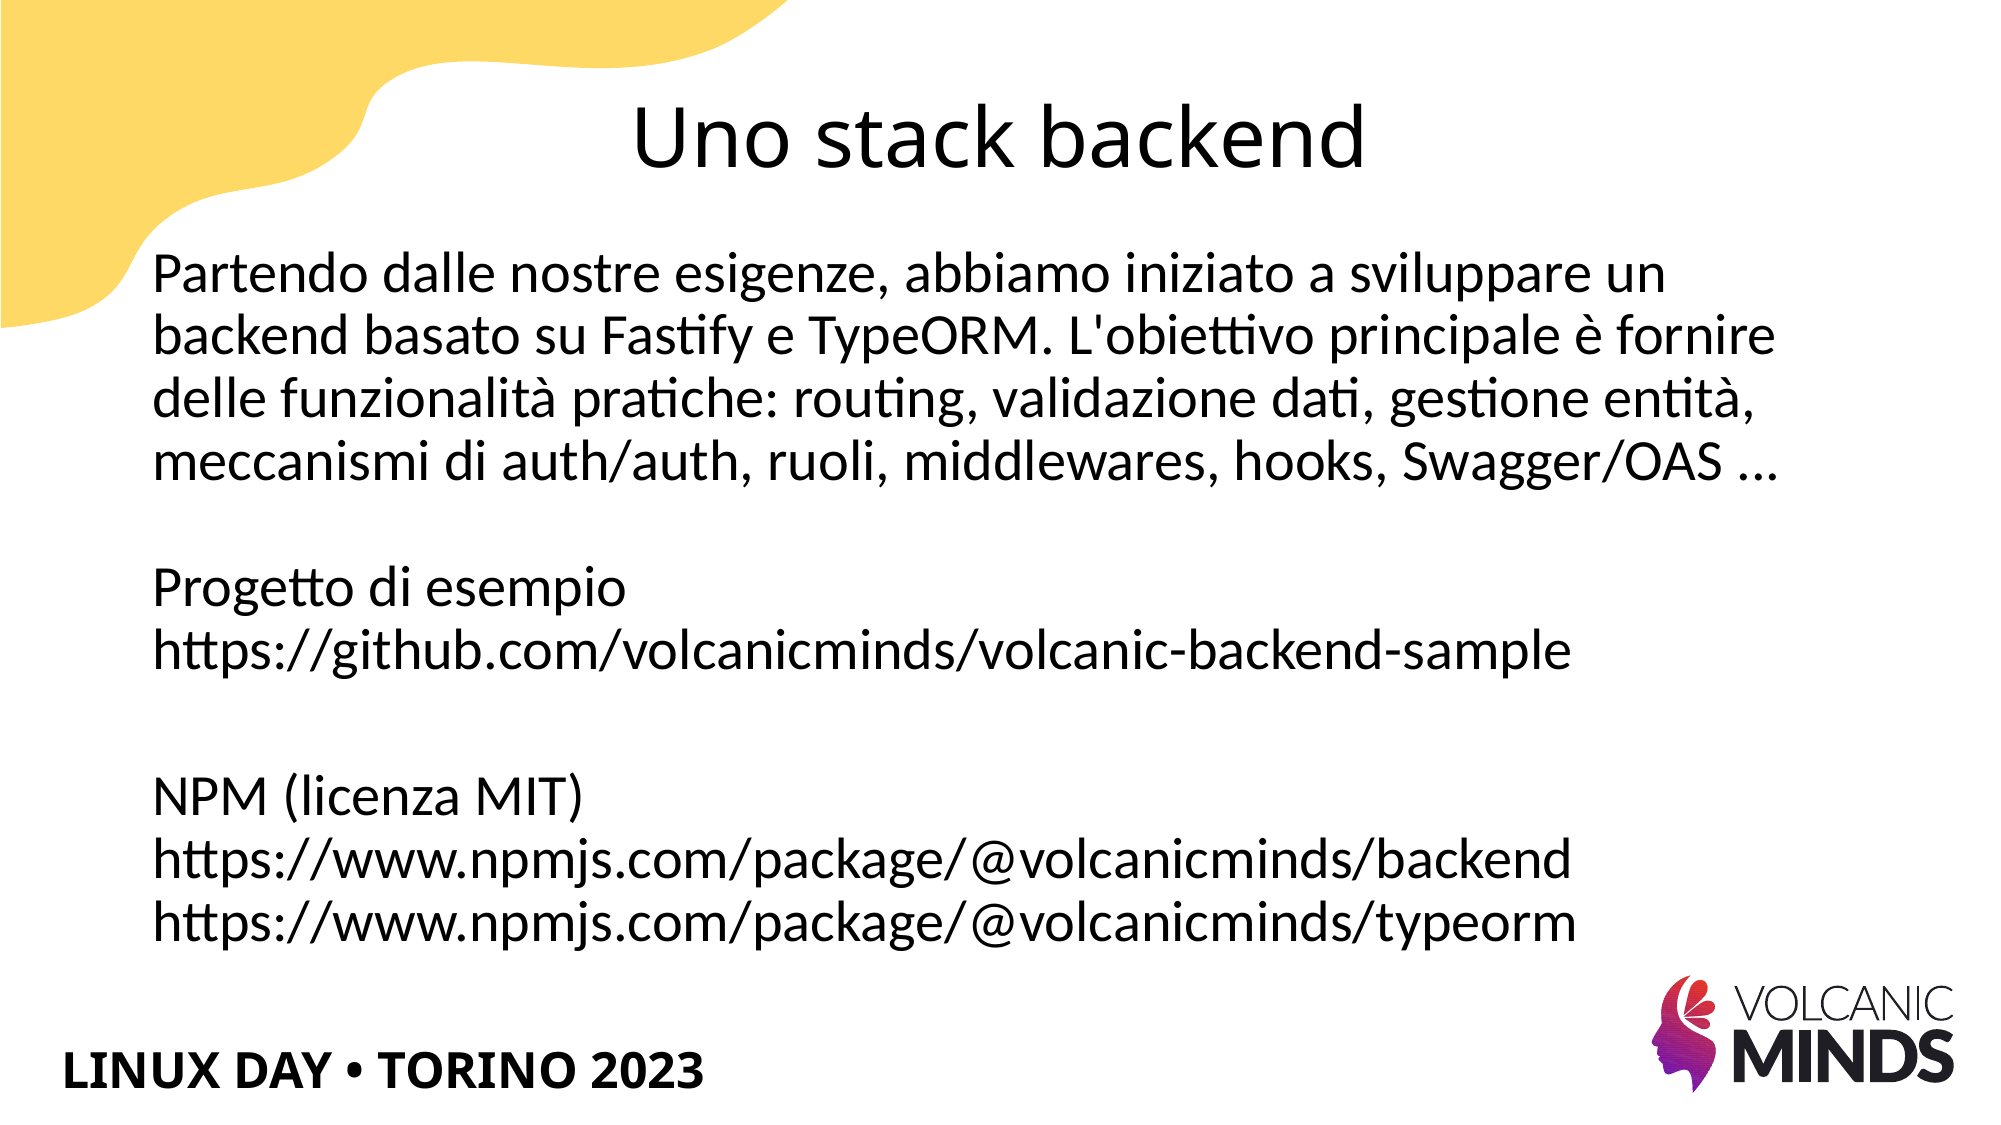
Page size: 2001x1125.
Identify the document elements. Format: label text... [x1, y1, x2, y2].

picture [1651, 975, 1955, 1093]
title Uno stack backend [137, 32, 1863, 250]
picture [0, 0, 906, 631]
list Partendo dalle nostre esigenze, abbiamo iniziato a sviluppare un backend basato su Fastify e TypeORM. L'obiettivo principale è fornire delle funzionalità pratiche: routing, validazione dati, gestione entità, meccanismi di auth/auth, ruoli, middlewares, hooks, Swagger/OAS ... Progetto di esempio https://github.com/volcanicminds/volcanic-backend-sample NPM (licenza MIT) https://www.npmjs.com/package/@volcanicminds/backend https://www.npmjs.com/package/@volcanicminds/typeorm [137, 250, 1863, 1003]
text_box LINUX DAY • TORINO 2023 [46, 961, 1547, 1107]
